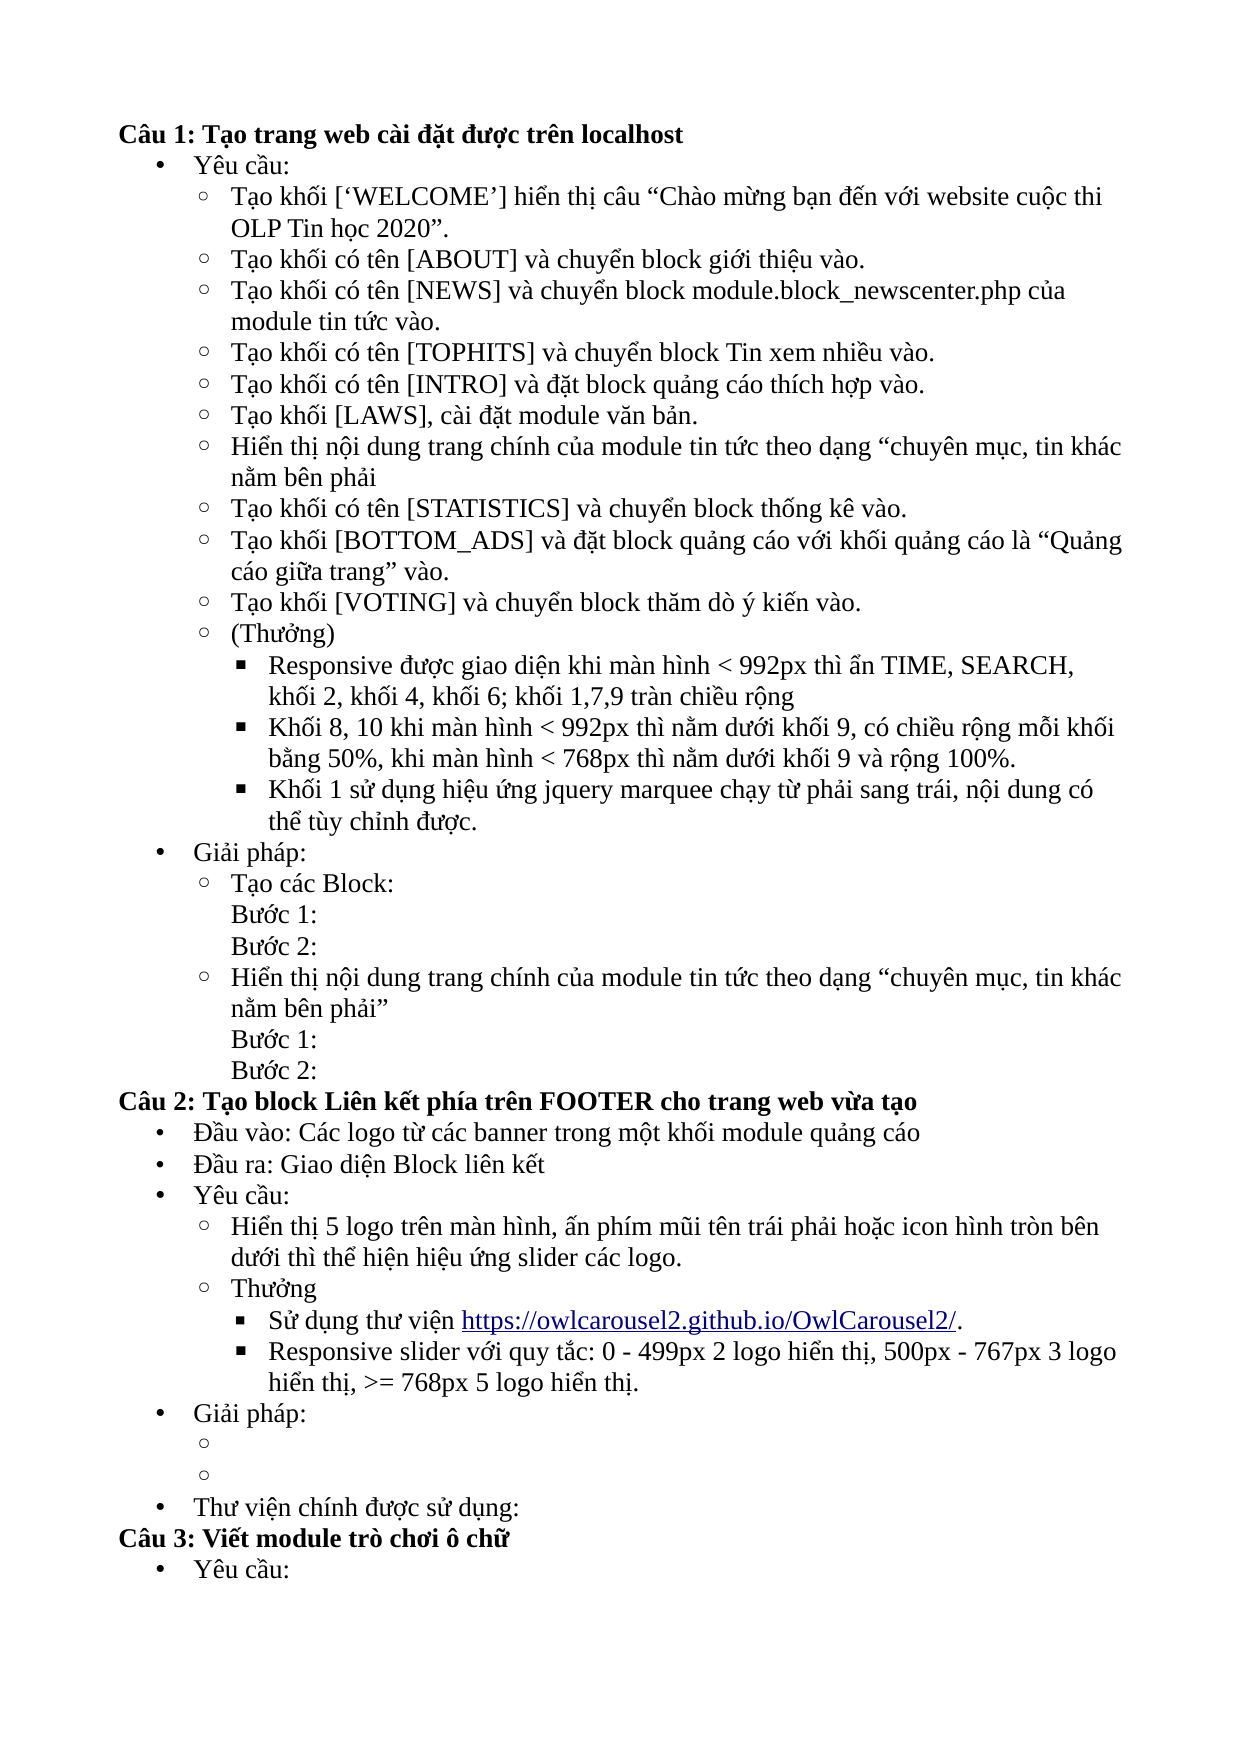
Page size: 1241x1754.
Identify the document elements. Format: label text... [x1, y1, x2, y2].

list Hiển thị nội dung trang chính của module tin tức theo dạng “chuyên mục, tin khác nằm bên phải” [193, 961, 1122, 1023]
list Bước 1: [193, 898, 1122, 929]
list Thư viện chính được sử dụng: [156, 1491, 1122, 1522]
list Hiển thị nội dung trang chính của module tin tức theo dạng “chuyên mục, tin khác nằm bên phải [193, 430, 1122, 493]
list Thưởng [193, 1272, 1122, 1304]
list Yêu cầu: [156, 1553, 1122, 1585]
list Tạo khối [VOTING] và chuyển block thăm dò ý kiến vào. [193, 586, 1122, 617]
list Responsive slider với quy tắc: 0 - 499px 2 logo hiển thị, 500px - 767px 3 logo hiển thị, >= 768px 5 logo hiển thị. [231, 1335, 1122, 1397]
list Tạo khối có tên [TOPHITS] và chuyển block Tin xem nhiều vào. [193, 336, 1122, 368]
text Câu 1: Tạo trang web cài đặt được trên localhost [118, 118, 1122, 149]
list Tạo khối [LAWS], cài đặt module văn bản. [193, 399, 1122, 430]
list (Thưởng) [193, 617, 1122, 649]
list Giải pháp: [156, 1397, 1122, 1428]
text Câu 3: Viết module trò chơi ô chữ [118, 1522, 1122, 1553]
list Tạo khối có tên [STATISTICS] và chuyển block thống kê vào. [193, 493, 1122, 524]
list Đầu ra: Giao diện Block liên kết [156, 1148, 1122, 1179]
list Responsive được giao diện khi màn hình < 992px thì ẩn TIME, SEARCH, khối 2, khối 4, khối 6; khối 1,7,9 tràn chiều rộng [231, 649, 1122, 711]
list Bước 2: [193, 929, 1122, 961]
list Đầu vào: Các logo từ các banner trong một khối module quảng cáo [156, 1117, 1122, 1148]
text Câu 2: Tạo block Liên kết phía trên FOOTER cho trang web vừa tạo [118, 1085, 1122, 1117]
list Tạo khối có tên [ABOUT] và chuyển block giới thiệu vào. [193, 243, 1122, 274]
list Hiển thị 5 logo trên màn hình, ấn phím mũi tên trái phải hoặc icon hình tròn bên dưới thì thể hiện hiệu ứng slider các logo. [193, 1210, 1122, 1272]
list Yêu cầu: [156, 1179, 1122, 1210]
list Tạo khối [BOTTOM_ADS] và đặt block quảng cáo với khối quảng cáo là “Quảng cáo giữa trang” vào. [193, 524, 1122, 586]
list Khối 1 sử dụng hiệu ứng jquery marquee chạy từ phải sang trái, nội dung có thể tùy chỉnh được. [231, 773, 1122, 836]
list Bước 1: [193, 1023, 1122, 1054]
list Bước 2: [193, 1054, 1122, 1085]
list Giải pháp: [156, 836, 1122, 867]
list Sử dụng thư viện https://owlcarousel2.github.io/OwlCarousel2/. [231, 1304, 1122, 1335]
list Khối 8, 10 khi màn hình < 992px thì nằm dưới khối 9, có chiều rộng mỗi khối bằng 50%, khi màn hình < 768px thì nằm dưới khối 9 và rộng 100%. [231, 711, 1122, 773]
list Tạo khối [‘WELCOME’] hiển thị câu “Chào mừng bạn đến với website cuộc thi OLP Tin học 2020”. [193, 181, 1122, 243]
list Tạo khối có tên [NEWS] và chuyển block module.block_newscenter.php của module tin tức vào. [193, 274, 1122, 336]
list Yêu cầu: [156, 149, 1122, 181]
list Tạo khối có tên [INTRO] và đặt block quảng cáo thích hợp vào. [193, 368, 1122, 399]
list Tạo các Block: [193, 867, 1122, 898]
